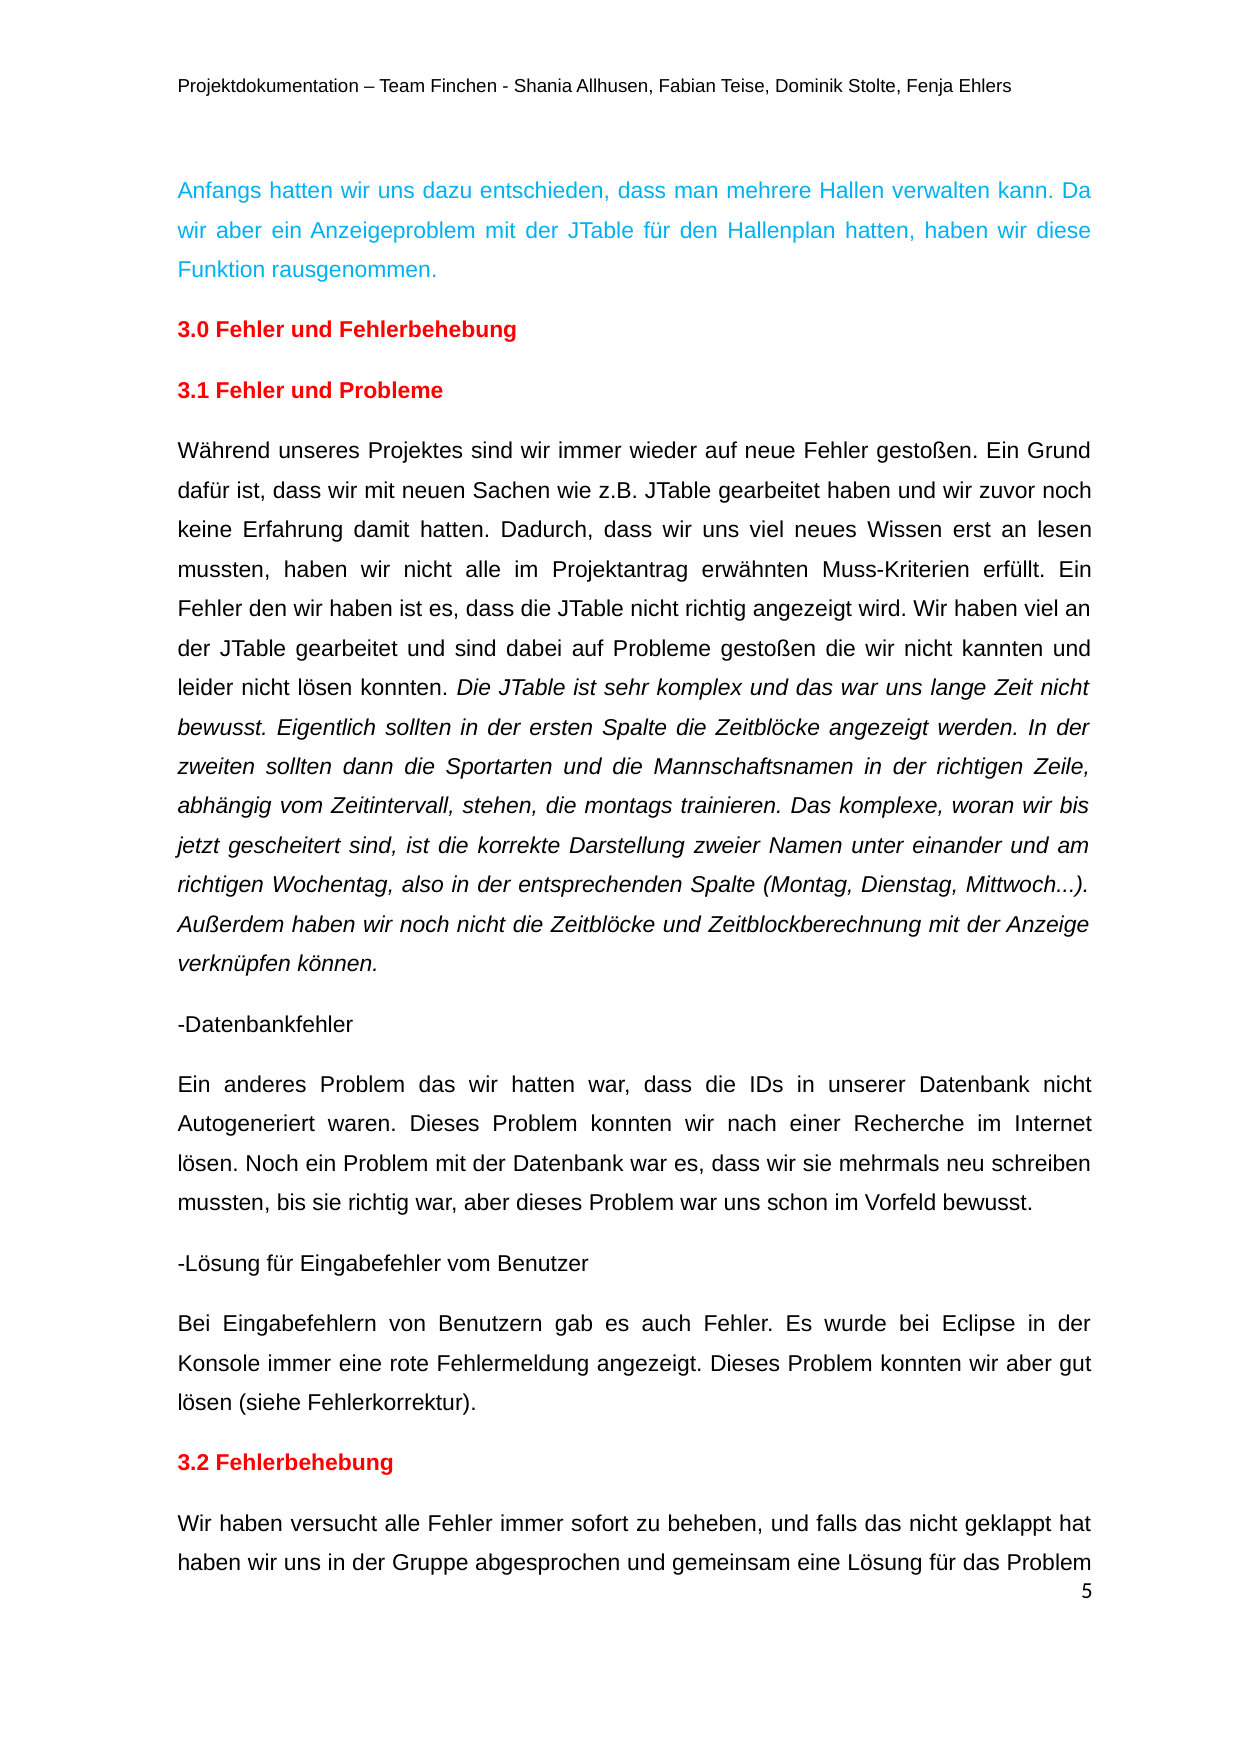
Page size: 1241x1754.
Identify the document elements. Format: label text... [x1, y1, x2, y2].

text -Datenbankfehler [177, 1011, 1092, 1037]
text Wir haben versucht alle Fehler immer sofort zu beheben, und falls das nicht geklappt hat haben wir uns in der Gruppe abgesprochen und gemeinsam eine Lösung für das Problem [177, 1509, 1092, 1575]
text 3.2 Fehlerbehebung [177, 1449, 1092, 1476]
text -Lösung für Eingabefehler vom Benutzer [177, 1250, 1092, 1276]
text Bei Eingabefehlern von Benutzern gab es auch Fehler. Es wurde bei Eclipse in der Konsole immer eine rote Fehlermeldung angezeigt. Dieses Problem konnten wir aber gut lösen (siehe Fehlerkorrektur). [177, 1310, 1092, 1415]
text Ein anderes Problem das wir hatten war, dass die IDs in unserer Datenbank nicht Autogeneriert waren. Dieses Problem konnten wir nach einer Recherche im Internet lösen. Noch ein Problem mit der Datenbank war es, dass wir sie mehrmals neu schreiben mussten, bis sie richtig war, aber dieses Problem war uns schon im Vorfeld bewusst. [177, 1071, 1092, 1216]
text 3.0 Fehler und Fehlerbehebung [177, 316, 1092, 343]
text 3.1 Fehler und Probleme [177, 377, 1092, 403]
text Während unseres Projektes sind wir immer wieder auf neue Fehler gestoßen. Ein Grund dafür ist, dass wir mit neuen Sachen wie z.B. JTable gearbeitet haben und wir zuvor noch keine Erfahrung damit hatten. Dadurch, dass wir uns viel neues Wissen erst an lesen mussten, haben wir nicht alle im Projektantrag erwähnten Muss-Kriterien erfüllt. Ein Fehler den wir haben ist es, dass die JTable nicht richtig angezeigt wird. Wir haben viel an der JTable gearbeitet und sind dabei auf Probleme gestoßen die wir nicht kannten und leider nicht lösen konnten. Die JTable ist sehr komplex und das war uns lange Zeit nicht bewusst. Eigentlich sollten in der ersten Spalte die Zeitblöcke angezeigt werden. In der zweiten sollten dann die Sportarten und die Mannschaftsnamen in der richtigen Zeile, abhängig vom Zeitintervall, stehen, die montags trainieren. Das komplexe, woran wir bis jetzt gescheitert sind, ist die korrekte Darstellung zweier Namen unter einander und am richtigen Wochentag, also in der entsprechenden Spalte (Montag, Dienstag, Mittwoch...). Außerdem haben wir noch nicht die Zeitblöcke und Zeitblockberechnung mit der Anzeige verknüpfen können. [177, 437, 1092, 977]
text Anfangs hatten wir uns dazu entschieden, dass man mehrere Hallen verwalten kann. Da wir aber ein Anzeigeproblem mit der JTable für den Hallenplan hatten, haben wir diese Funktion rausgenommen. [177, 177, 1092, 282]
